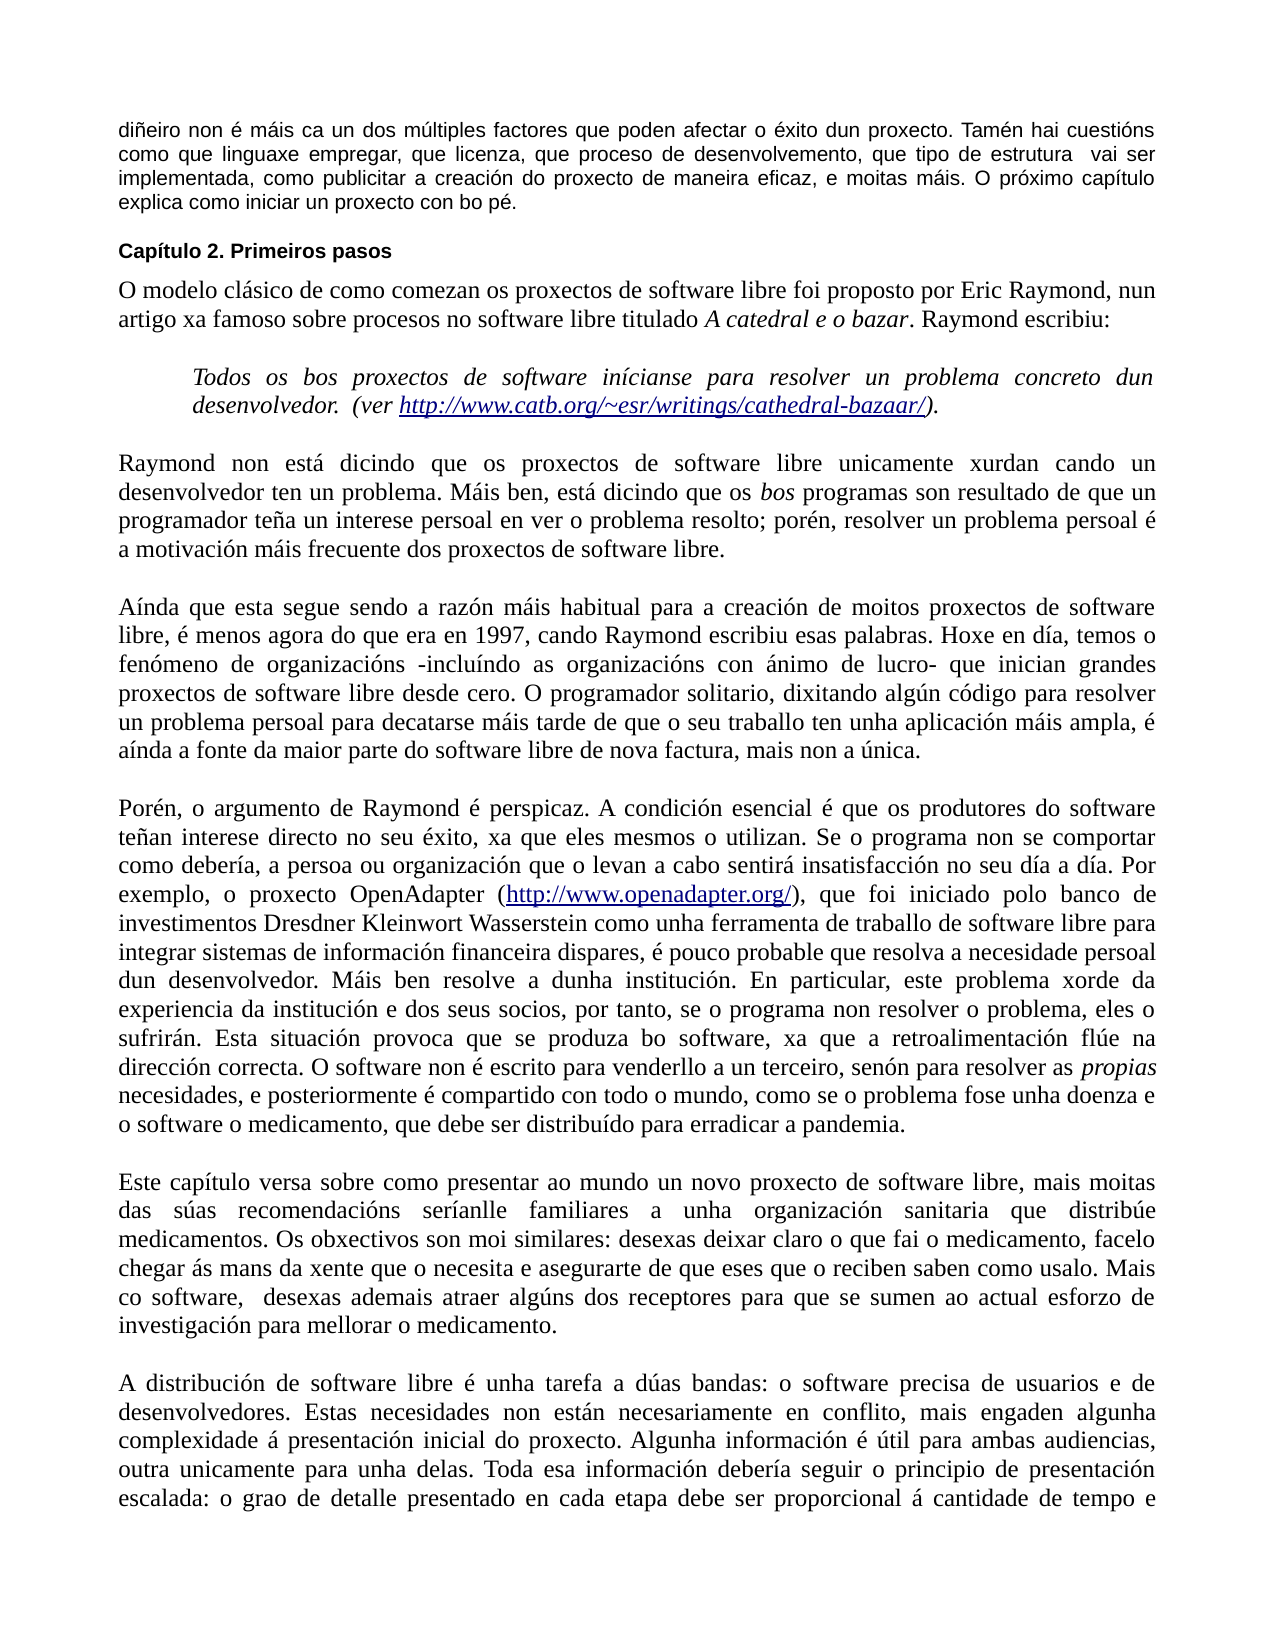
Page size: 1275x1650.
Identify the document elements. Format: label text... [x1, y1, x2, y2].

text Este capítulo versa sobre como presentar ao mundo un novo proxecto de software libre, mais moitas das súas recomendacións seríanlle familiares a unha organización sanitaria que distribúe medicamentos. Os obxectivos son moi similares: desexas deixar claro o que fai o medicamento, facelo chegar ás mans da xente que o necesita e asegurarte de que eses que o reciben saben como usalo. Mais co software, desexas ademais atraer algúns dos receptores para que se sumen ao actual esforzo de investigación para mellorar o medicamento. [118, 1167, 1157, 1339]
text Todos os bos proxectos de software inícianse para resolver un problema concreto dun desenvolvedor. (ver http://www.catb.org/~esr/writings/cathedral-bazaar/). [192, 362, 1157, 419]
text A distribución de software libre é unha tarefa a dúas bandas: o software precisa de usuarios e de desenvolvedores. Estas necesidades non están necesariamente en conflito, mais engaden algunha complexidade á presentación inicial do proxecto. Algunha información é útil para ambas audiencias, outra unicamente para unha delas. Toda esa información debería seguir o principio de presentación escalada: o grao de detalle presentado en cada etapa debe ser proporcional á cantidade de tempo e [118, 1368, 1157, 1512]
text Aínda que esta segue sendo a razón máis habitual para a creación de moitos proxectos de software libre, é menos agora do que era en 1997, cando Raymond escribiu esas palabras. Hoxe en día, temos o fenómeno de organizacións -incluíndo as organizacións con ánimo de lucro- que inician grandes proxectos de software libre desde cero. O programador solitario, dixitando algún código para resolver un problema persoal para decatarse máis tarde de que o seu traballo ten unha aplicación máis ampla, é aínda a fonte da maior parte do software libre de nova factura, mais non a única. [118, 592, 1157, 764]
text O modelo clásico de como comezan os proxectos de software libre foi proposto por Eric Raymond, nun artigo xa famoso sobre procesos no software libre titulado A catedral e o bazar. Raymond escribiu: [118, 275, 1157, 333]
text diñeiro non é máis ca un dos múltiples factores que poden afectar o éxito dun proxecto. Tamén hai cuestións como que linguaxe empregar, que licenza, que proceso de desenvolvemento, que tipo de estrutura vai ser implementada, como publicitar a creación do proxecto de maneira eficaz, e moitas máis. O próximo capítulo explica como iniciar un proxecto con bo pé. [118, 118, 1157, 214]
subtitle Capítulo 2. Primeiros pasos [118, 239, 1157, 263]
text Raymond non está dicindo que os proxectos de software libre unicamente xurdan cando un desenvolvedor ten un problema. Máis ben, está dicindo que os bos programas son resultado de que un programador teña un interese persoal en ver o problema resolto; porén, resolver un problema persoal é a motivación máis frecuente dos proxectos de software libre. [118, 448, 1157, 563]
text Porén, o argumento de Raymond é perspicaz. A condición esencial é que os produtores do software teñan interese directo no seu éxito, xa que eles mesmos o utilizan. Se o programa non se comportar como debería, a persoa ou organización que o levan a cabo sentirá insatisfacción no seu día a día. Por exemplo, o proxecto OpenAdapter (http://www.openadapter.org/), que foi iniciado polo banco de investimentos Dresdner Kleinwort Wasserstein como unha ferramenta de traballo de software libre para integrar sistemas de información financeira dispares, é pouco probable que resolva a necesidade persoal dun desenvolvedor. Máis ben resolve a dunha institución. En particular, este problema xorde da experiencia da institución e dos seus socios, por tanto, se o programa non resolver o problema, eles o sufrirán. Esta situación provoca que se produza bo software, xa que a retroalimentación flúe na dirección correcta. O software non é escrito para venderllo a un terceiro, senón para resolver as propias necesidades, e posteriormente é compartido con todo o mundo, como se o problema fose unha doenza e o software o medicamento, que debe ser distribuído para erradicar a pandemia. [118, 793, 1157, 1138]
